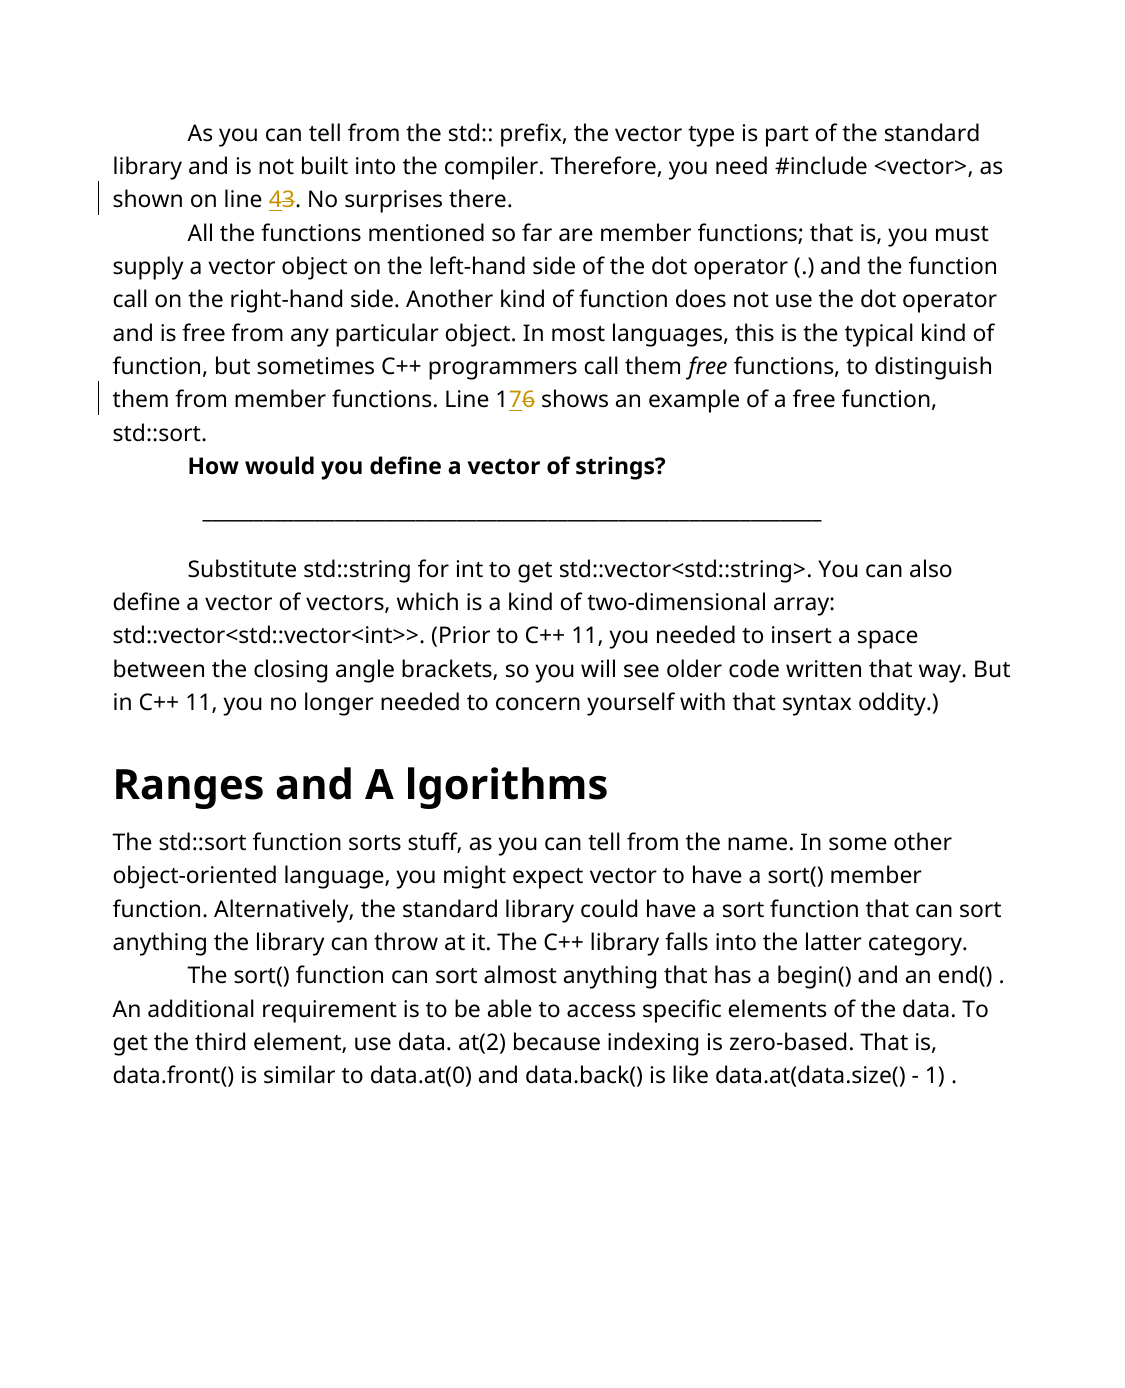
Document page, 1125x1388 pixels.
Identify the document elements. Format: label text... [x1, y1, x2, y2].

text All the functions mentioned so far are member functions; that is, you must supply a vector object on the left-hand side of the dot operator (.) and the function call on the right-hand side. Another kind of function does not use the dot operator and is free from any particular object. In most languages, this is the typical kind of function, but sometimes C++ programmers call them free functions, to distinguish them from member functions. Line 17 shows an example of a free function, std::sort. [112, 215, 1012, 448]
text The sort() function can sort almost anything that has a begin() and an end() . An additional requirement is to be able to access specific elements of the data. To get the third element, use data. at(2) because indexing is zero-based. That is, data.front() is similar to data.at(0) and data.back() is like data.at(data.size() - 1) . [112, 957, 1012, 1091]
text The std::sort function sorts stuff, as you can tell from the name. In some other object-oriented language, you might expect vector to have a sort() member function. Alternatively, the standard library could have a sort function that can sort anything the library can throw at it. The C++ library falls into the latter category. [112, 824, 1012, 957]
text As you can tell from the std:: prefix, the vector type is part of the standard library and is not built into the compiler. Therefore, you need #include <vector>, as shown on line 4. No surprises there. [112, 115, 1012, 215]
text How would you define a vector of strings? [112, 448, 1012, 481]
subtitle Ranges and A lgorithms [112, 755, 1012, 812]
text Substitute std::string for int to get std::vector<std::string>. You can also define a vector of vectors, which is a kind of two-dimensional array: std::vector<std::vector<int>>. (Prior to C++ 11, you needed to insert a space between the closing angle brackets, so you will see older code written that way. But in C++ 11, you no longer needed to concern yourself with that syntax oddity.) [112, 551, 1012, 717]
list _____________________________________________________________ [202, 494, 1012, 525]
